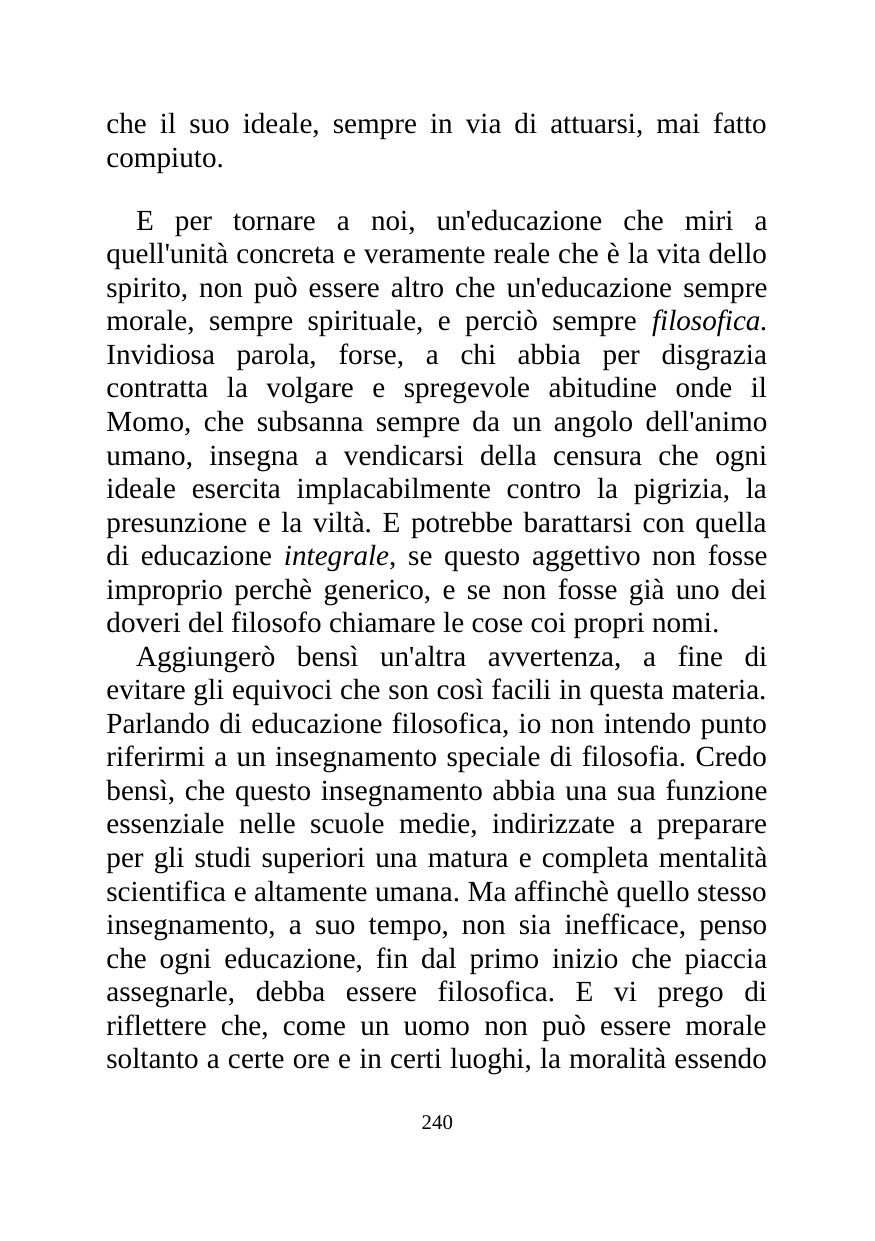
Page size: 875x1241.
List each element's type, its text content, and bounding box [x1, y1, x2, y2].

text Aggiungerò bensì un'altra avvertenza, a fine di evitare gli equivoci che son così facili in questa materia. Parlando di educazione filosofica, io non intendo punto riferirmi a un insegnamento speciale di filosofia. Credo bensì, che questo insegnamento abbia una sua funzione essenziale nelle scuole medie, indirizzate a preparare per gli studi superiori una matura e completa mentalità scientifica e altamente umana. Ma affinchè quello stesso insegnamento, a suo tempo, non sia inefficace, penso che ogni educazione, fin dal primo inizio che piaccia assegnarle, debba essere filosofica. E vi prego di riflettere che, come un uomo non può essere morale soltanto a certe ore e in certi luoghi, la moralità essendo [106, 639, 768, 1075]
text che il suo ideale, sempre in via di attuarsi, mai fatto compiuto. [106, 106, 768, 173]
text E per tornare a noi, un'educazione che miri a quell'unità concreta e veramente reale che è la vita dello spirito, non può essere altro che un'educazione sempre morale, sempre spirituale, e perciò sempre filosofica. Invidiosa parola, forse, a chi abbia per disgrazia contratta la volgare e spregevole abitudine onde il Momo, che subsanna sempre da un angolo dell'animo umano, insegna a vendicarsi della censura che ogni ideale esercita implacabilmente contro la pigrizia, la presunzione e la viltà. E potrebbe barattarsi con quella di educazione integrale, se questo aggettivo non fosse improprio perchè generico, e se non fosse già uno dei doveri del filosofo chiamare le cose coi propri nomi. [106, 203, 768, 639]
